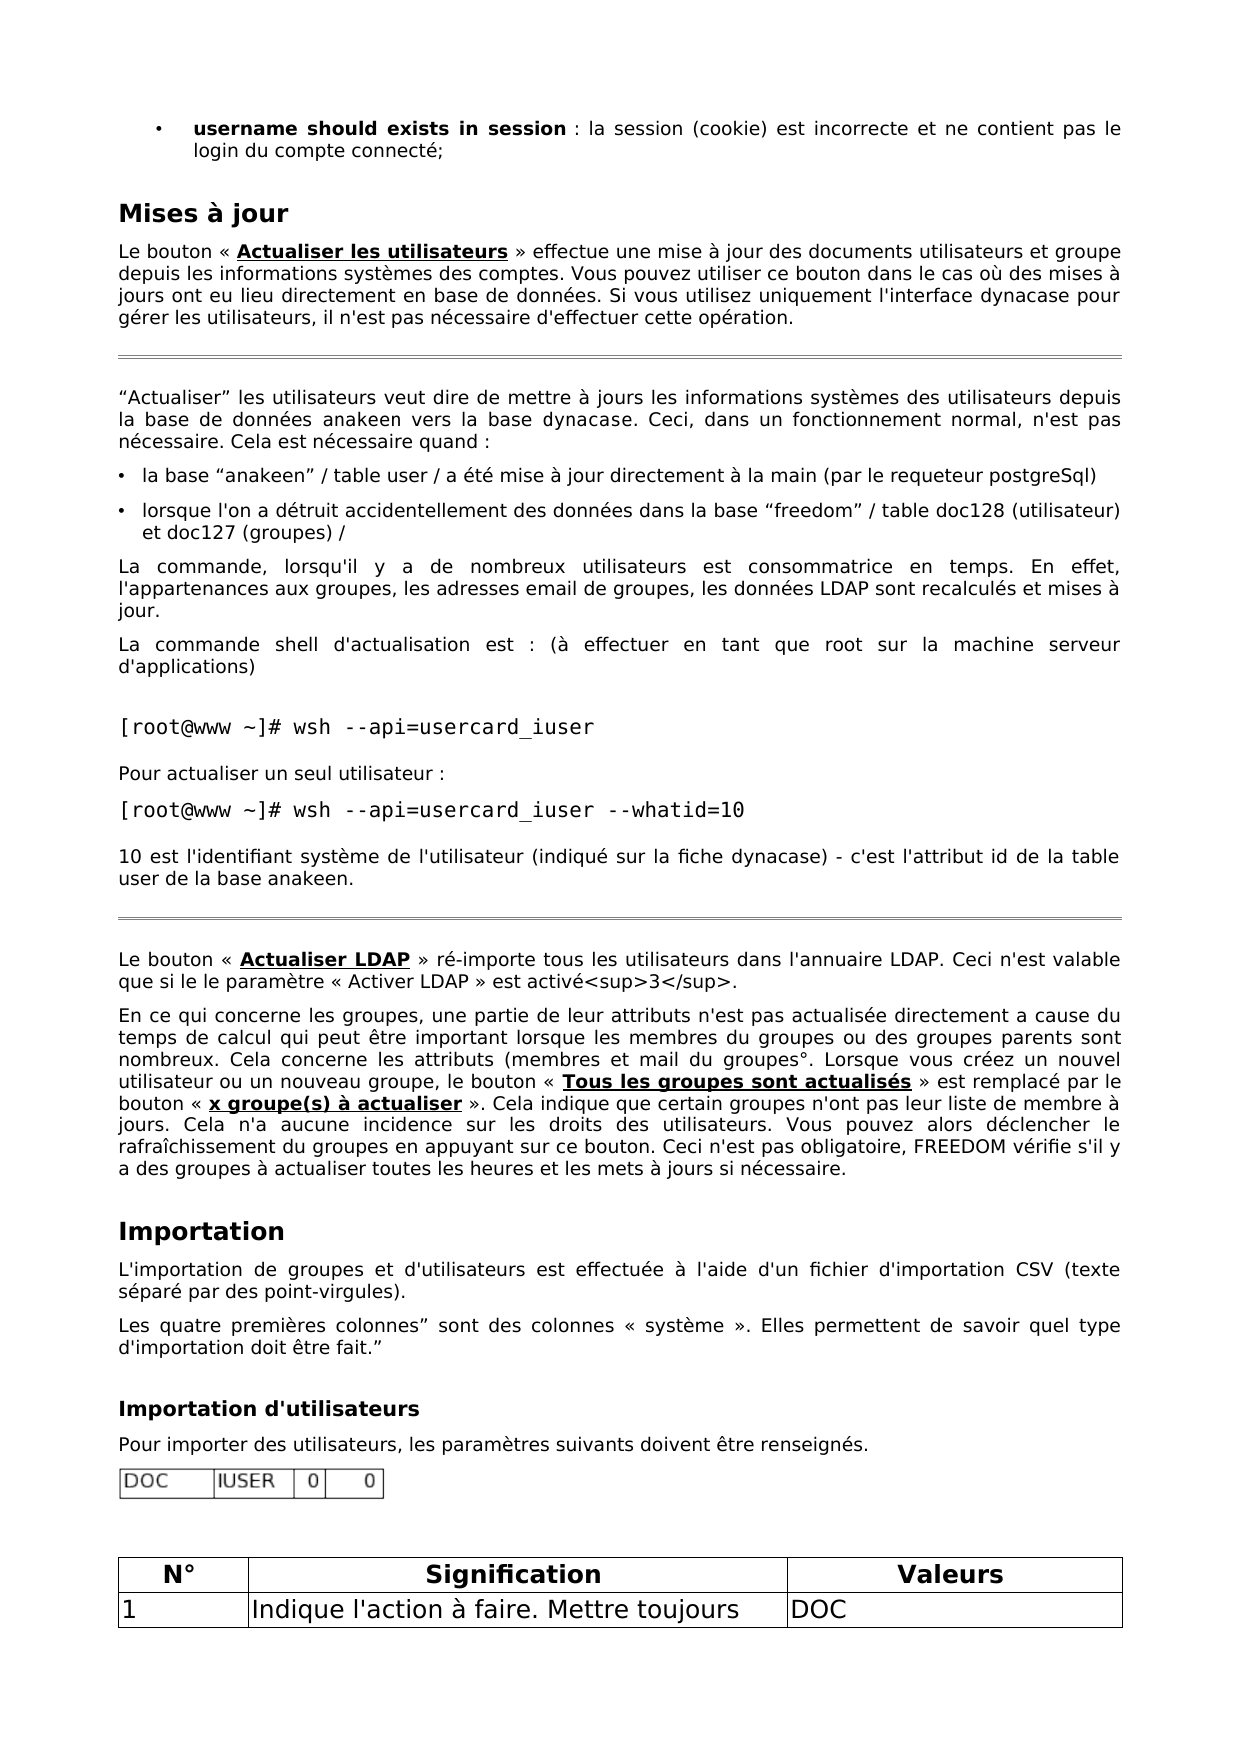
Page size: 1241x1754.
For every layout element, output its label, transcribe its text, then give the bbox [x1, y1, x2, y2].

text 10 est l'identifiant système de l'utilisateur (indiqué sur la fiche dynacase) - c'est l'attribut id de la table user de la base anakeen. [118, 846, 1122, 890]
subtitle Mises à jour [118, 199, 1122, 228]
list username should exists in session : la session (cookie) est incorrecte et ne contient pas le login du compte connecté; [156, 118, 1122, 162]
text [root@www ~]# wsh --api=usercard_iuser [118, 691, 1122, 763]
picture [118, 1467, 386, 1501]
subtitle Importation d'utilisateurs [118, 1397, 1122, 1421]
table_header Signification [249, 1558, 787, 1592]
text La commande, lorsqu'il y a de nombreux utilisateurs est consommatrice en temps. En effet, l'appartenances aux groupes, les adresses email de groupes, les données LDAP sont recalculés et mises à jour. [118, 556, 1122, 622]
subtitle Importation [118, 1218, 1122, 1247]
table_cell DOC [788, 1593, 1122, 1627]
table_cell 1 [119, 1593, 248, 1627]
table_header Valeurs [788, 1558, 1122, 1592]
text Pour importer des utilisateurs, les paramètres suivants doivent être renseignés. [118, 1433, 1122, 1455]
text [root@www ~]# wsh --api=usercard_iuser --whatid=10 [118, 798, 1122, 846]
text Le bouton « Actualiser les utilisateurs » effectue une mise à jour des documents utilisateurs et groupe depuis les informations systèmes des comptes. Vous pouvez utiliser ce bouton dans le cas où des mises à jours ont eu lieu directement en base de données. Si vous utilisez uniquement l'interface dynacase pour gérer les utilisateurs, il n'est pas nécessaire d'effectuer cette opération. [118, 241, 1122, 328]
text L'importation de groupes et d'utilisateurs est effectuée à l'aide d'un fichier d'importation CSV (texte séparé par des point-virgules). [118, 1259, 1122, 1303]
text Le bouton « Actualiser LDAP » ré-importe tous les utilisateurs dans l'annuaire LDAP. Ceci n'est valable que si le le paramètre « Activer LDAP » est activé<sup>3</sup>. [118, 949, 1122, 993]
text Les quatre premières colonnes” sont des colonnes « système ». Elles permettent de savoir quel type d'importation doit être fait.” [118, 1316, 1122, 1359]
text Pour actualiser un seul utilisateur : [118, 763, 1122, 785]
table_header N° [119, 1558, 248, 1592]
list la base “anakeen” / table user / a été mise à jour directement à la main (par le requeteur postgreSql) [118, 466, 1122, 487]
table_cell Indique l'action à faire. Mettre toujours [249, 1593, 787, 1627]
text En ce qui concerne les groupes, une partie de leur attributs n'est pas actualisée directement a cause du temps de calcul qui peut être important lorsque les membres du groupes ou des groupes parents sont nombreux. Cela concerne les attributs (membres et mail du groupes°. Lorsque vous créez un nouvel utilisateur ou un nouveau groupe, le bouton « Tous les groupes sont actualisés » est remplacé par le bouton « x groupe(s) à actualiser ». Cela indique que certain groupes n'ont pas leur liste de membre à jours. Cela n'a aucune incidence sur les droits des utilisateurs. Vous pouvez alors déclencher le rafraîchissement du groupes en appuyant sur ce bouton. Ceci n'est pas obligatoire, FREEDOM vérifie s'il y a des groupes à actualiser toutes les heures et les mets à jours si nécessaire. [118, 1005, 1122, 1180]
text “Actualiser” les utilisateurs veut dire de mettre à jours les informations systèmes des utilisateurs depuis la base de données anakeen vers la base dynacase. Ceci, dans un fonctionnement normal, n'est pas nécessaire. Cela est nécessaire quand : [118, 387, 1122, 453]
text La commande shell d'actualisation est : (à effectuer en tant que root sur la machine serveur d'applications) [118, 634, 1122, 678]
list lorsque l'on a détruit accidentellement des données dans la base “freedom” / table doc128 (utilisateur) et doc127 (groupes) / [118, 500, 1122, 544]
